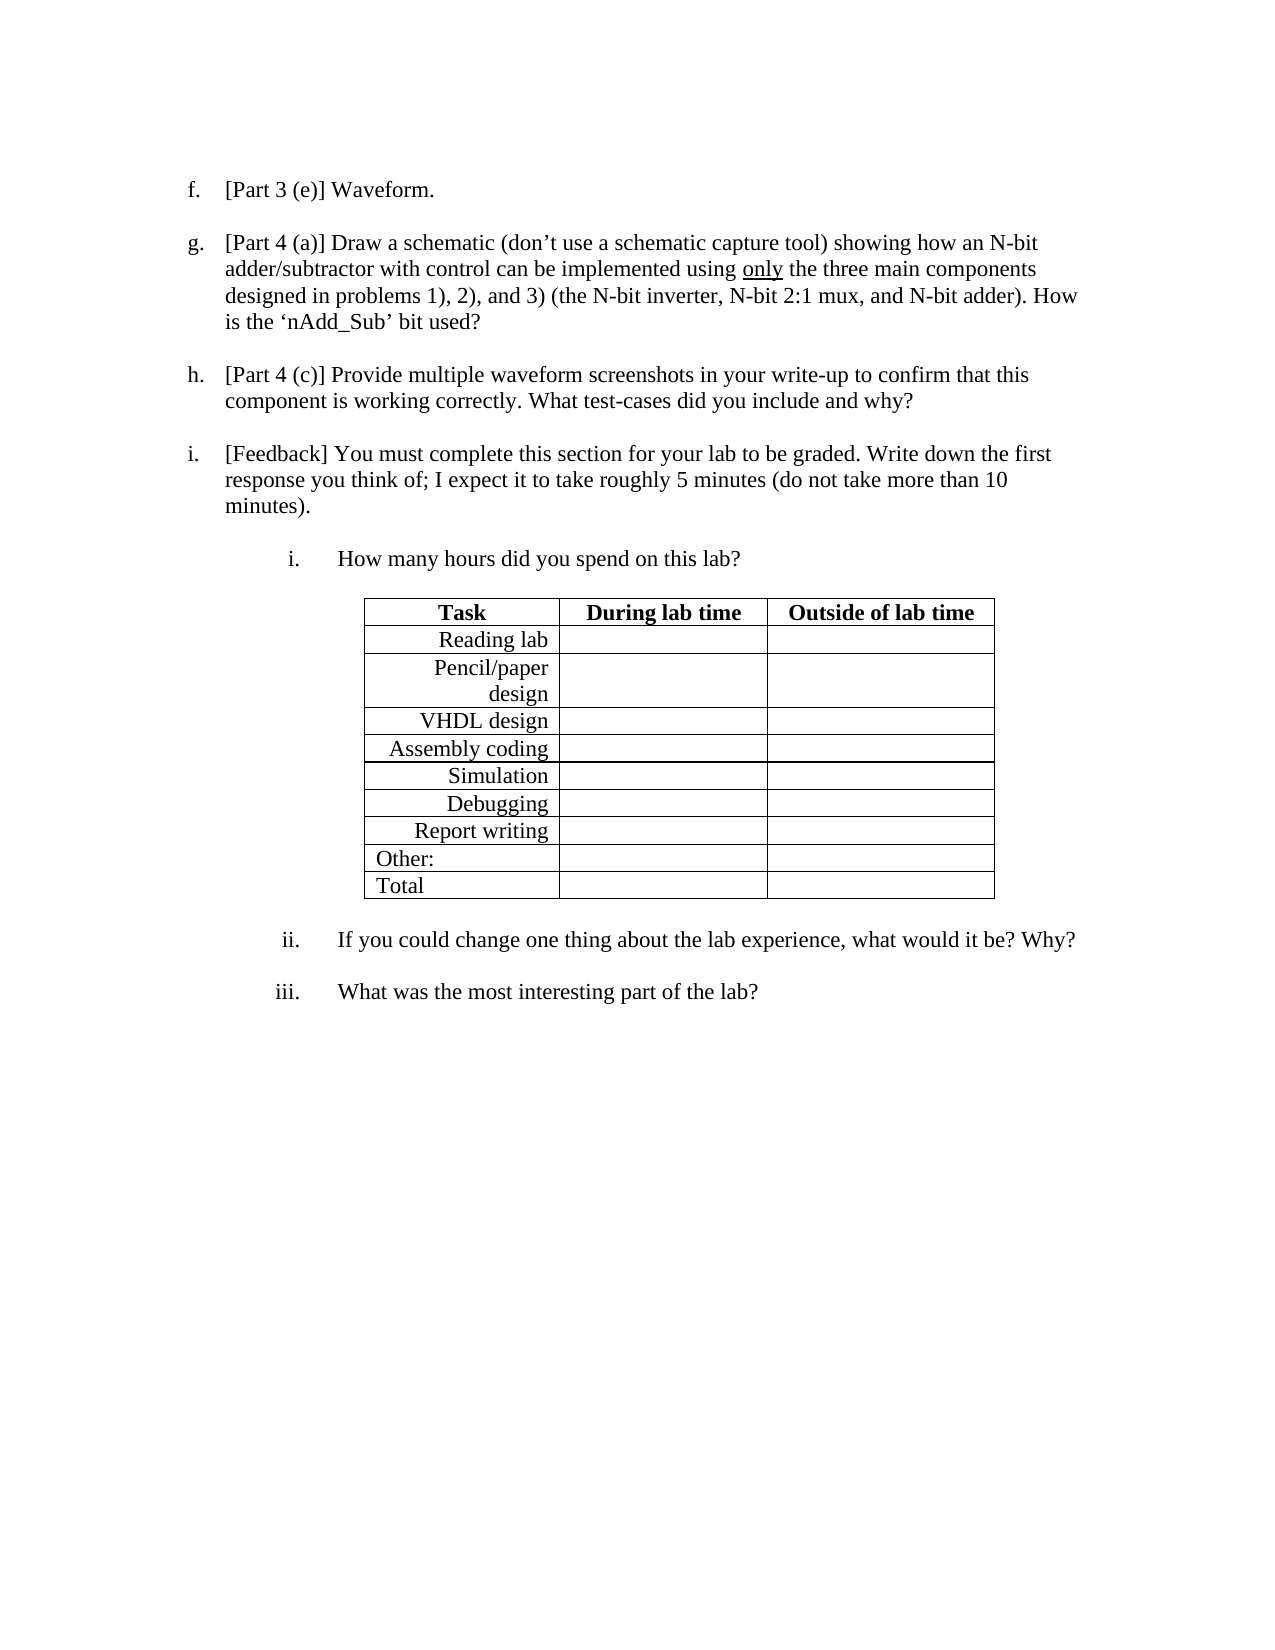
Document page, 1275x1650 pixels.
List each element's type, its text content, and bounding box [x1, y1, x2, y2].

table_cell Other: [365, 845, 559, 871]
table_cell [768, 654, 994, 707]
table_cell [560, 735, 767, 761]
table_cell [560, 626, 767, 653]
table_cell [768, 708, 994, 734]
list If you could change one thing about the lab experience, what would it be? Why? [300, 926, 1087, 952]
list What was the most interesting part of the lab? [300, 978, 1087, 1005]
table_cell [560, 763, 767, 789]
table_cell [768, 735, 994, 761]
table_cell [768, 845, 994, 871]
table_header Task [365, 599, 559, 625]
table_header During lab time [560, 599, 767, 625]
table_cell Pencil/paper design [365, 654, 559, 707]
table_cell [560, 654, 767, 707]
list [Part 4 (a)] Draw a schematic (don’t use a schematic capture tool) showing how an N-bit adder/subtractor with control can be implemented using only the three main components designed in problems 1), 2), and 3) (the N-bit inverter, N-bit 2:1 mux, and N-bit adder). How is the ‘nAdd_Sub’ bit used? [187, 229, 1087, 334]
table_cell [560, 708, 767, 734]
table_cell Debugging [365, 790, 559, 816]
table_cell [560, 872, 767, 898]
table_cell [768, 790, 994, 816]
list [Part 4 (c)] Provide multiple waveform screenshots in your write-up to confirm that this component is working correctly. What test-cases did you include and why? [187, 361, 1087, 413]
table_cell [768, 763, 994, 789]
table_cell Assembly coding [365, 735, 559, 761]
list [Part 3 (e)] Waveform. [187, 176, 1087, 203]
table_cell Total [365, 872, 559, 898]
table_cell Report writing [365, 817, 559, 843]
table_cell Reading lab [365, 626, 559, 653]
table_cell [560, 845, 767, 871]
table_cell [768, 872, 994, 898]
list How many hours did you spend on this lab? [300, 545, 1087, 572]
table_header Outside of lab time [768, 599, 994, 625]
table_cell [768, 817, 994, 843]
table_cell VHDL design [365, 708, 559, 734]
table_cell [560, 817, 767, 843]
table_cell [768, 626, 994, 653]
list [Feedback] You must complete this section for your lab to be graded. Write down the first response you think of; I expect it to take roughly 5 minutes (do not take more than 10 minutes). [187, 440, 1087, 519]
table_cell Simulation [365, 763, 559, 789]
table_cell [560, 790, 767, 816]
